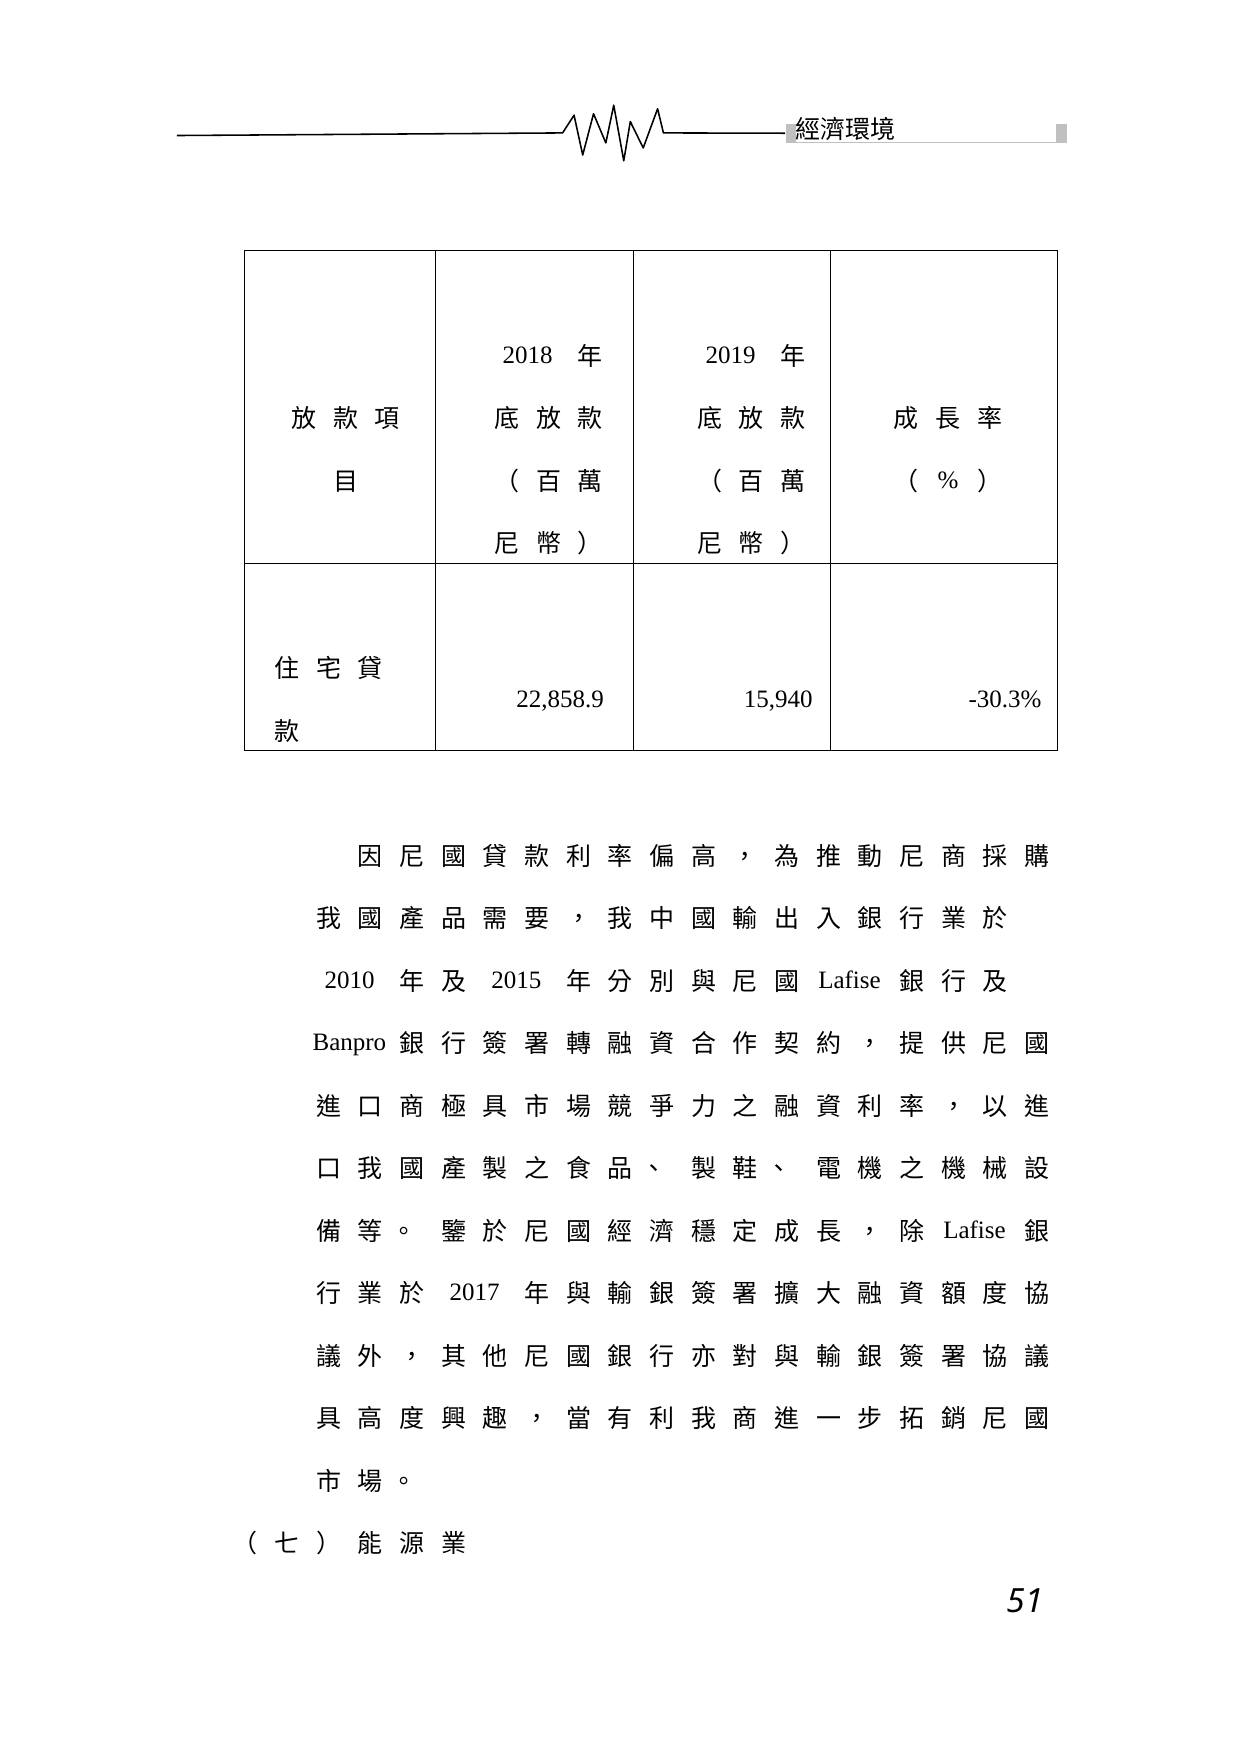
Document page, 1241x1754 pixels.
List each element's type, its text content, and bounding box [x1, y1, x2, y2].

table_header 放款項目 [245, 251, 435, 563]
table_cell 15,940 [634, 564, 830, 750]
text 因尼國貸款利率偏高，為推動尼商採購我國產品需要，我中國輸出入銀行業於2010年及2015年分別與尼國Lafise銀行及Banpro銀行簽署轉融資合作契約，提供尼國進口商極具市場競爭力之融資利率，以進口我國產製之食品、製鞋、電機之機械設備等。鑒於尼國經濟穩定成長，除Lafise銀行業於2017年與輸銀簽署擴大融資額度協議外，其他尼國銀行亦對與輸銀簽署協議具高度興趣，當有利我商進一步拓銷尼國市場。 [281, 813, 1058, 1500]
table_header 成長率（%） [831, 251, 1057, 563]
text （七）能源業 [207, 1500, 1058, 1563]
table_cell 住宅貸款 [245, 564, 435, 750]
table_cell 22,858.9 [436, 564, 633, 750]
table_header 2019年底放款 （百萬尼幣） [634, 251, 830, 563]
table_cell -30.3% [831, 564, 1057, 750]
table_header 2018年底放款 （百萬尼幣） [436, 251, 633, 563]
